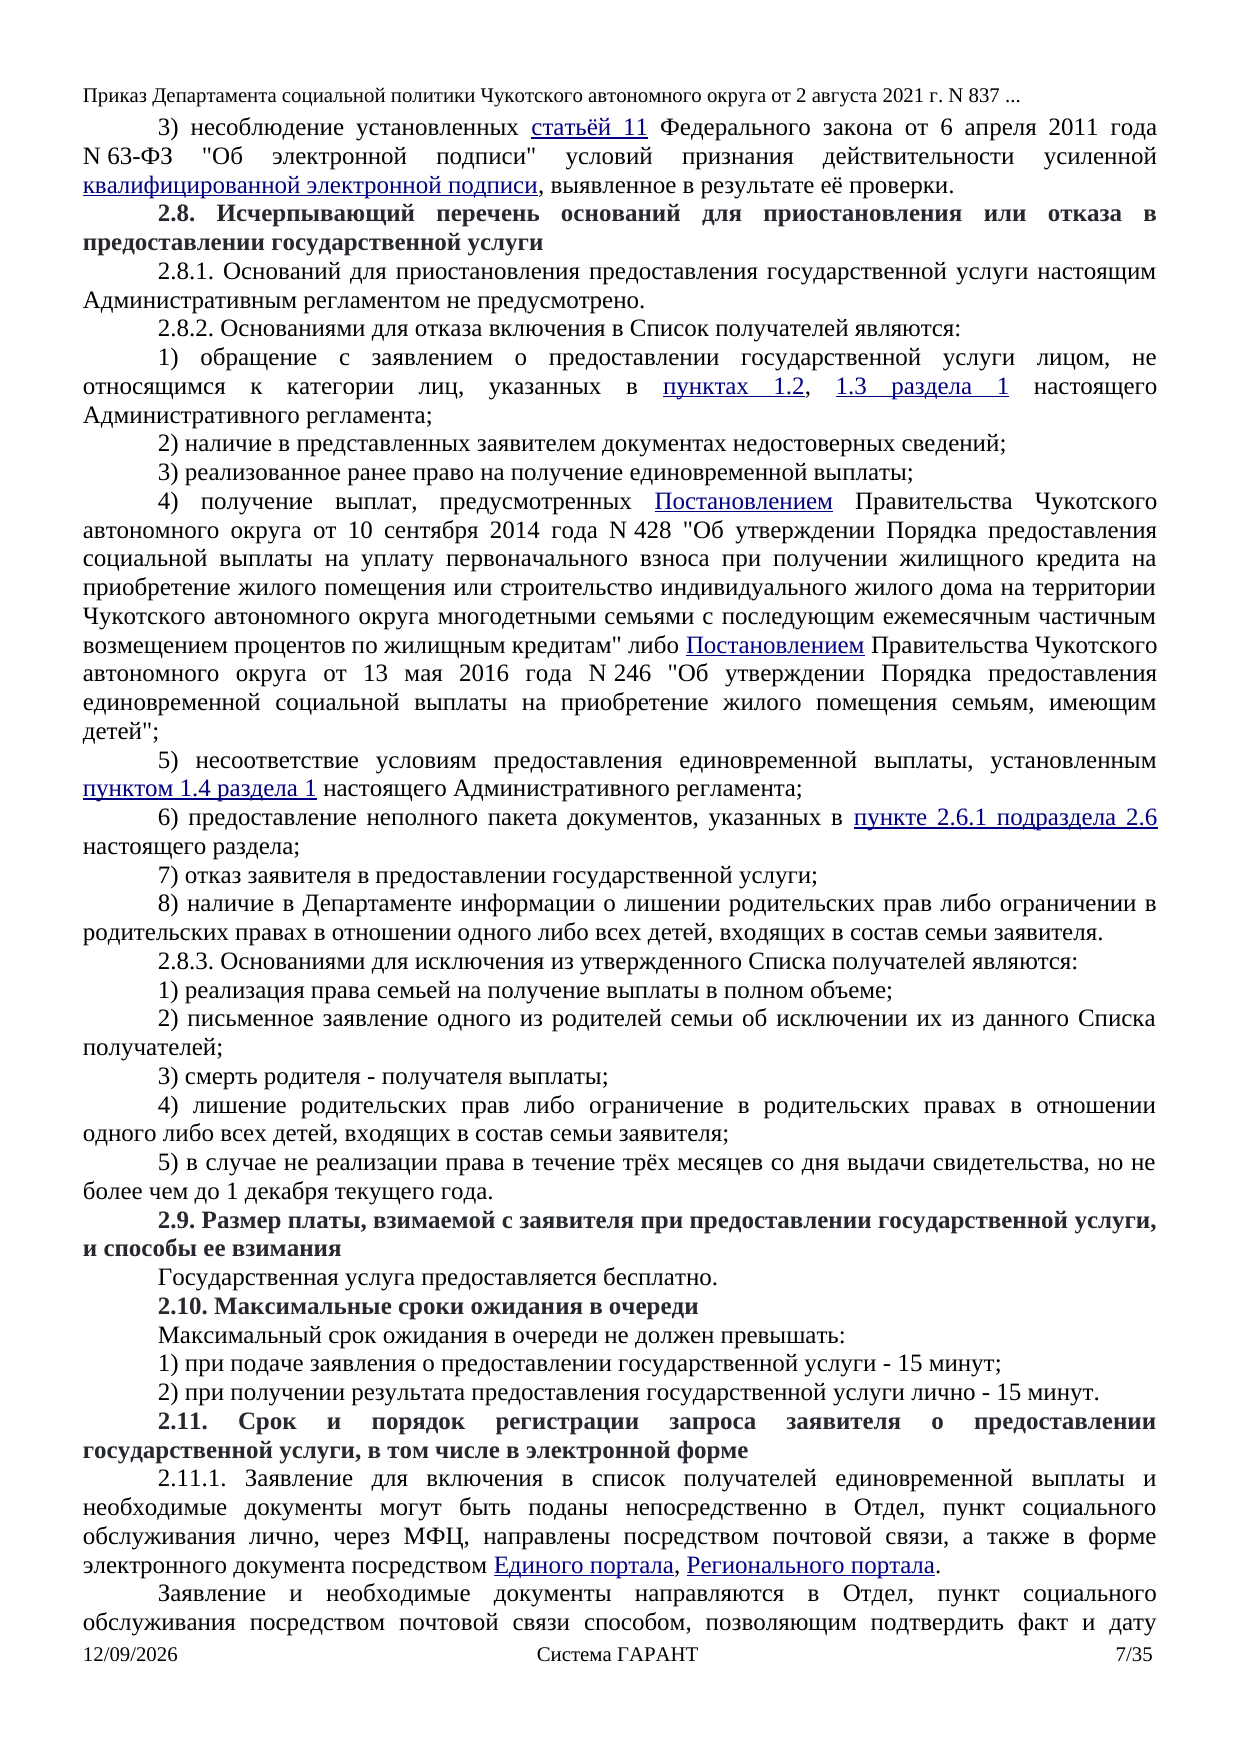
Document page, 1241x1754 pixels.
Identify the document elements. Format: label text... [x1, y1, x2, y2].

text 2) при получении результата предоставления государственной услуги лично - 15 минут. [83, 1377, 1157, 1406]
text 1) при подаче заявления о предоставлении государственной услуги - 15 минут; [83, 1348, 1157, 1377]
text 2.8.1. Оснований для приостановления предоставления государственной услуги настоящим Административным регламентом не предусмотрено. [83, 256, 1157, 313]
text 3) смерть родителя - получателя выплаты; [83, 1061, 1157, 1090]
text 2.9. Размер платы, взимаемой с заявителя при предоставлении государственной услуги, и способы ее взимания [83, 1205, 1157, 1262]
text 2) наличие в представленных заявителем документах недостоверных сведений; [83, 428, 1157, 457]
text 2) письменное заявление одного из родителей семьи об исключении их из данного Списка получателей; [83, 1003, 1157, 1061]
text 2.8.3. Основаниями для исключения из утвержденного Списка получателей являются: [83, 946, 1157, 975]
text 2.11. Срок и порядок регистрации запроса заявителя о предоставлении государственной услуги, в том числе в электронной форме [83, 1406, 1157, 1463]
text Заявление и необходимые документы направляются в Отдел, пункт социального обслуживания посредством почтовой связи способом, позволяющим подтвердить факт и дату [83, 1578, 1157, 1636]
text 1) реализация права семьей на получение выплаты в полном объеме; [83, 975, 1157, 1003]
text 2.10. Максимальные сроки ожидания в очереди [83, 1291, 1157, 1320]
text Государственная услуга предоставляется бесплатно. [83, 1262, 1157, 1291]
text 4) получение выплат, предусмотренных Постановлением Правительства Чукотского автономного округа от 10 сентября 2014 года N 428 "Об утверждении Порядка предоставления социальной выплаты на уплату первоначального взноса при получении жилищного кредита на приобретение жилого помещения или строительство индивидуального жилого дома на территории Чукотского автономного округа многодетными семьями с последующим ежемесячным частичным возмещением процентов по жилищным кредитам" либо Постановлением Правительства Чукотского автономного округа от 13 мая 2016 года N 246 "Об утверждении Порядка предоставления единовременной социальной выплаты на приобретение жилого помещения семьям, имеющим детей"; [83, 486, 1157, 745]
text 2.8.2. Основаниями для отказа включения в Список получателей являются: [83, 313, 1157, 342]
text 2.8. Исчерпывающий перечень оснований для приостановления или отказа в предоставлении государственной услуги [83, 198, 1157, 256]
text 3) несоблюдение установленных статьёй 11 Федерального закона от 6 апреля 2011 года N 63-ФЗ "Об электронной подписи" условий признания действительности усиленной квалифицированной электронной подписи, выявленное в результате её проверки. [83, 112, 1157, 198]
text 8) наличие в Департаменте информации о лишении родительских прав либо ограничении в родительских правах в отношении одного либо всех детей, входящих в состав семьи заявителя. [83, 888, 1157, 946]
text 1) обращение с заявлением о предоставлении государственной услуги лицом, не относящимся к категории лиц, указанных в пунктах 1.2, 1.3 раздела 1 настоящего Административного регламента; [83, 342, 1157, 428]
text 7) отказ заявителя в предоставлении государственной услуги; [83, 860, 1157, 888]
text 6) предоставление неполного пакета документов, указанных в пункте 2.6.1 подраздела 2.6 настоящего раздела; [83, 802, 1157, 860]
text 5) несоответствие условиям предоставления единовременной выплаты, установленным пунктом 1.4 раздела 1 настоящего Административного регламента; [83, 745, 1157, 802]
text Максимальный срок ожидания в очереди не должен превышать: [83, 1320, 1157, 1348]
text 2.11.1. Заявление для включения в список получателей единовременной выплаты и необходимые документы могут быть поданы непосредственно в Отдел, пункт социального обслуживания лично, через МФЦ, направлены посредством почтовой связи, а также в форме электронного документа посредством Единого портала, Регионального портала. [83, 1463, 1157, 1578]
text 3) реализованное ранее право на получение единовременной выплаты; [83, 457, 1157, 486]
text 5) в случае не реализации права в течение трёх месяцев со дня выдачи свидетельства, но не более чем до 1 декабря текущего года. [83, 1147, 1157, 1205]
text 4) лишение родительских прав либо ограничение в родительских правах в отношении одного либо всех детей, входящих в состав семьи заявителя; [83, 1090, 1157, 1147]
